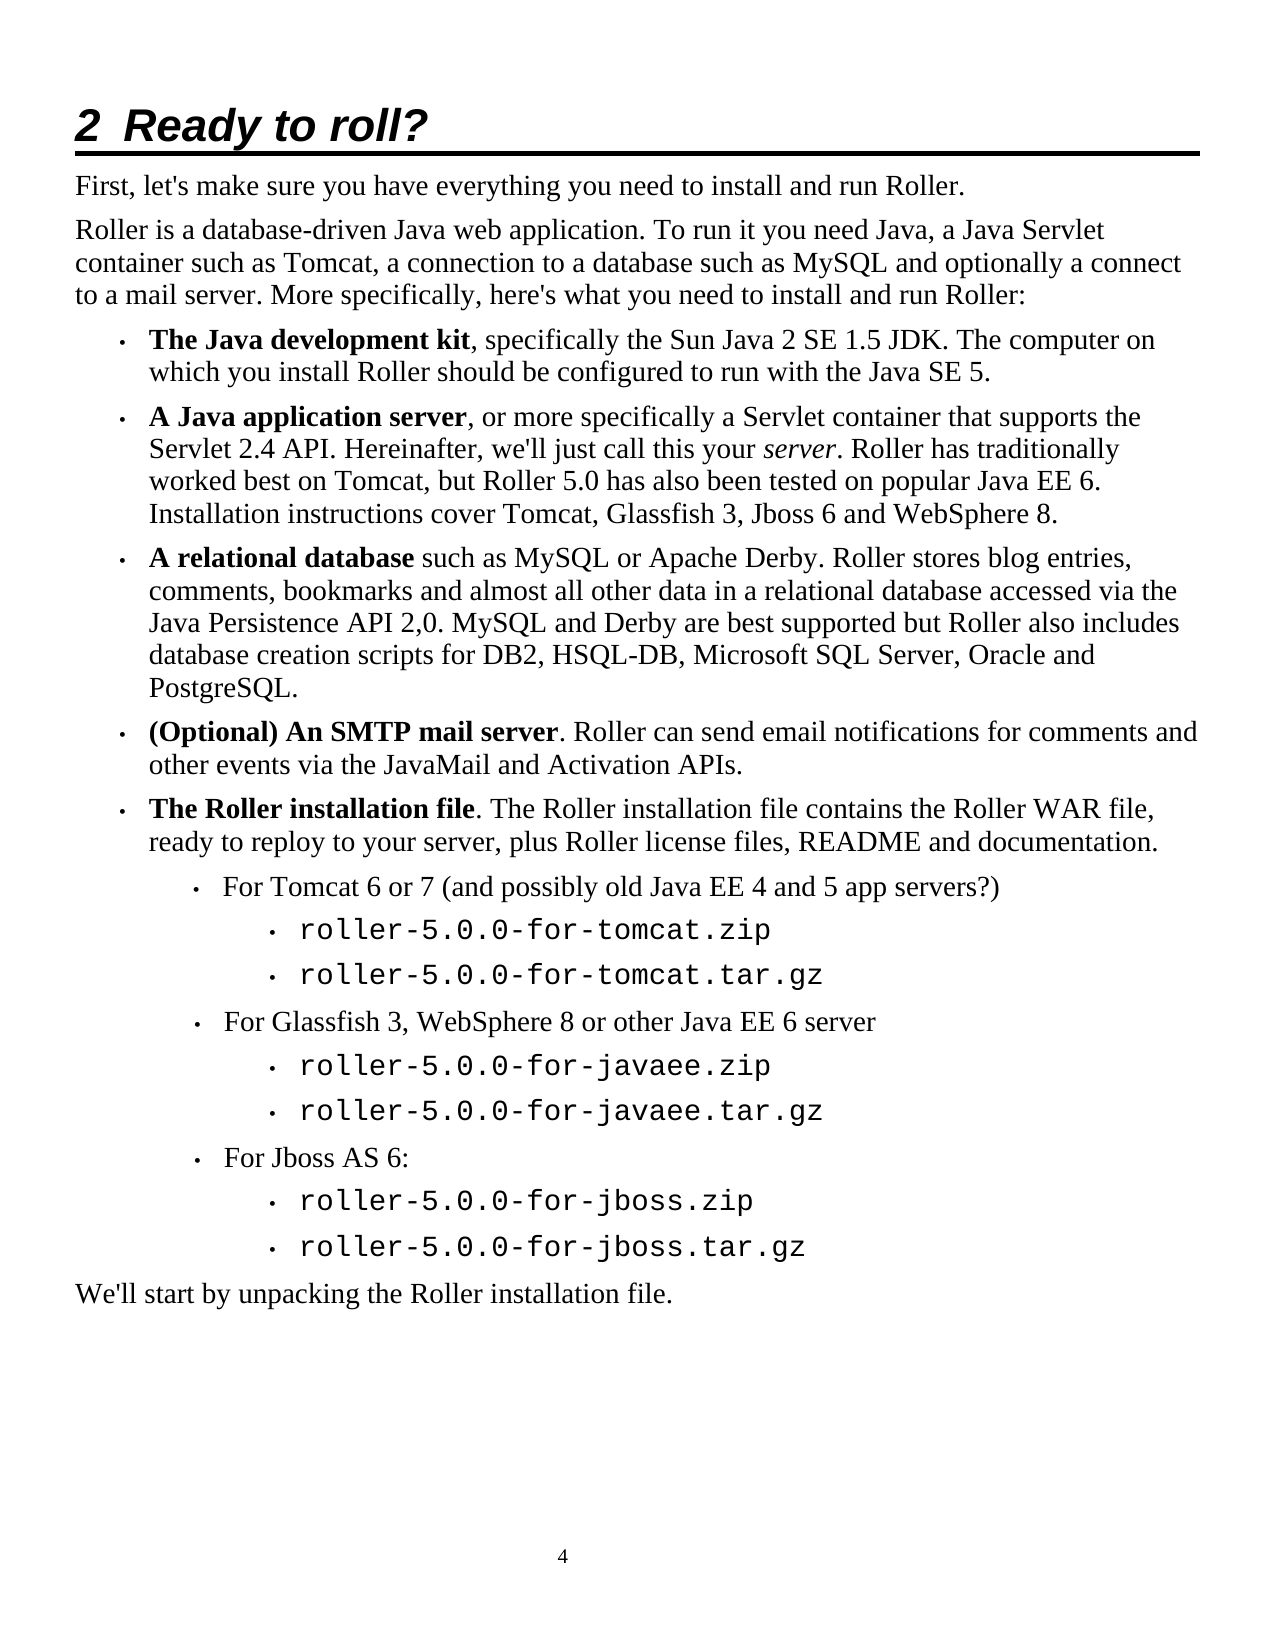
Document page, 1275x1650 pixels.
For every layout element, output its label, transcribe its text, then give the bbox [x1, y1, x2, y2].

list For Tomcat 6 or 7 (and possibly old Java EE 4 and 5 app servers?) [193, 870, 1200, 902]
list (Optional) An SMTP mail server. Roller can send email notifications for comments and other events via the JavaMail and Activation APIs. [119, 716, 1200, 780]
list roller-5.0.0-for-jboss.tar.gz [269, 1232, 1200, 1265]
text First, let's make sure you have everything you need to install and run Roller. [75, 169, 1200, 201]
list For Jboss AS 6: [194, 1142, 1200, 1174]
list roller-5.0.0-for-tomcat.zip [269, 915, 1200, 948]
list The Roller installation file. The Roller installation file contains the Roller WAR file, ready to reploy to your server, plus Roller license files, README and documentation. [119, 793, 1200, 857]
list roller-5.0.0-for-javaee.zip [269, 1051, 1200, 1084]
list A relational database such as MySQL or Apache Derby. Roller stores blog entries, comments, bookmarks and almost all other data in a relational database accessed via the Java Persistence API 2,0. MySQL and Derby are best supported but Roller also includes database creation scripts for DB2, HSQL-DB, Microsoft SQL Server, Oracle and PostgreSQL. [119, 542, 1200, 703]
list roller-5.0.0-for-jboss.zip [269, 1186, 1200, 1219]
list roller-5.0.0-for-javaee.tar.gz [269, 1096, 1200, 1129]
list For Glassfish 3, WebSphere 8 or other Java EE 6 server [194, 1006, 1200, 1038]
text We'll start by unpacking the Roller installation file. [75, 1277, 1200, 1310]
subtitle Ready to roll? [75, 100, 1200, 151]
list roller-5.0.0-for-tomcat.tar.gz [269, 960, 1200, 993]
list The Java development kit, specifically the Sun Java 2 SE 1.5 JDK. The computer on which you install Roller should be configured to run with the Java SE 5. [119, 323, 1200, 388]
text Roller is a database-driven Java web application. To run it you need Java, a Java Servlet container such as Tomcat, a connection to a database such as MySQL and optionally a connect to a mail server. More specifically, here's what you need to install and run Roller: [75, 214, 1200, 311]
list A Java application server, or more specifically a Servlet container that supports the Servlet 2.4 API. Hereinafter, we'll just call this your server. Roller has traditionally worked best on Tomcat, but Roller 5.0 has also been tested on popular Java EE 6. Installation instructions cover Tomcat, Glassfish 3, Jboss 6 and WebSphere 8. [119, 400, 1200, 529]
